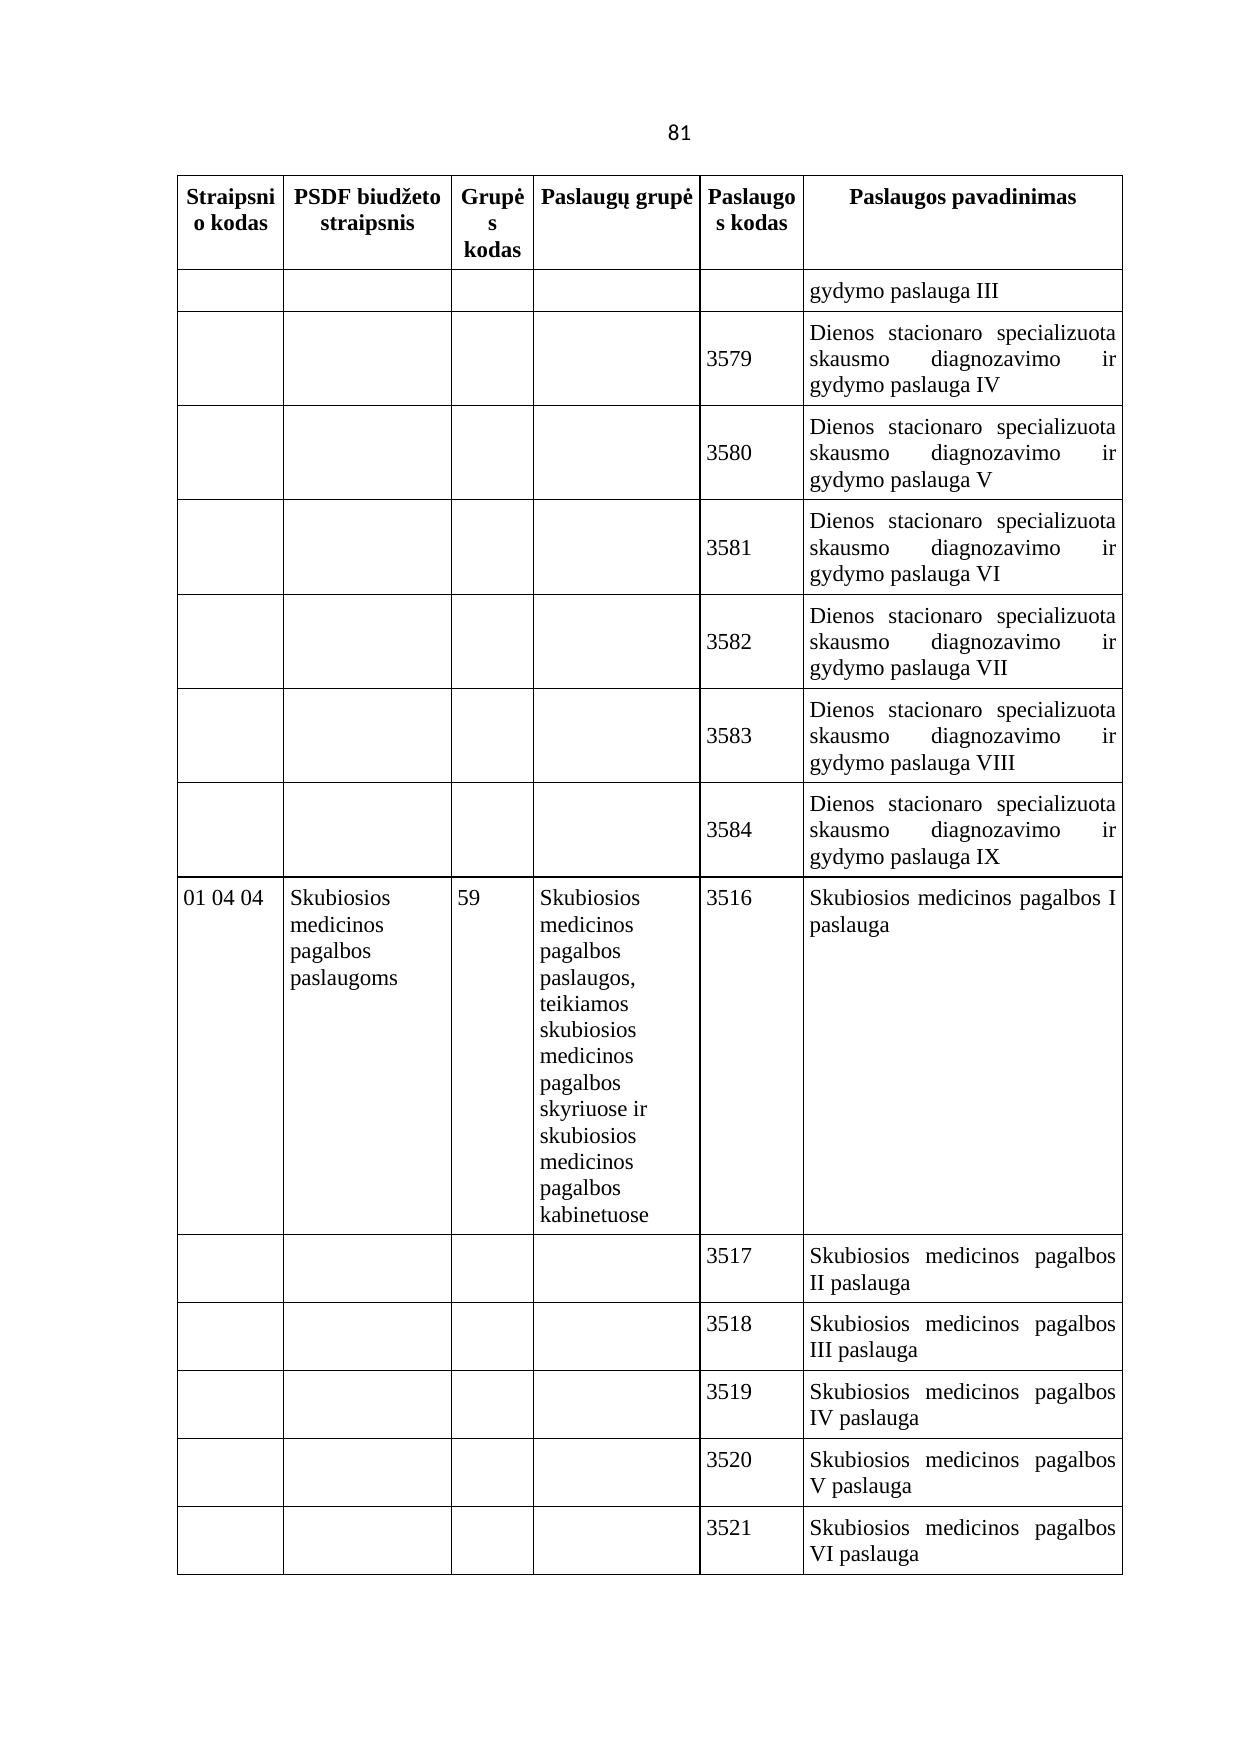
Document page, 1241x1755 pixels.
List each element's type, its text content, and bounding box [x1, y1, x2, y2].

table_cell [178, 270, 283, 311]
table_cell Dienos stacionaro specializuota skausmo diagnozavimo ir gydymo paslauga VIII [804, 689, 1122, 782]
table_cell [452, 595, 533, 688]
table_cell Skubiosios medicinos pagalbos I paslauga [804, 878, 1122, 1234]
table_cell [452, 783, 533, 876]
table_cell [178, 595, 283, 688]
table_cell [284, 406, 451, 499]
table_cell [534, 1439, 699, 1506]
table_cell [178, 783, 283, 876]
table_cell [534, 689, 699, 782]
table_cell [178, 312, 283, 405]
table_cell [178, 406, 283, 499]
table_cell [284, 1303, 451, 1370]
table_cell Skubiosios medicinos pagalbos IV paslauga [804, 1371, 1122, 1438]
table_cell [452, 689, 533, 782]
table_header Straipsnio kodas [178, 176, 283, 269]
table_cell [284, 783, 451, 876]
table_cell [452, 1439, 533, 1506]
table_cell 3580 [701, 406, 803, 499]
table_cell 3516 [701, 878, 803, 1234]
table_cell [284, 500, 451, 593]
table_header Paslaugos kodas [701, 176, 803, 269]
table_cell [452, 312, 533, 405]
table_cell [534, 1235, 699, 1302]
table_cell [178, 1303, 283, 1370]
table_cell [178, 1507, 283, 1574]
table_cell [284, 1439, 451, 1506]
table_cell [452, 1303, 533, 1370]
table_cell [284, 270, 451, 311]
table_cell 3584 [701, 783, 803, 876]
table_cell [701, 270, 803, 311]
table_cell [534, 500, 699, 593]
table_cell [534, 1303, 699, 1370]
table_cell 3581 [701, 500, 803, 593]
table_cell Dienos stacionaro specializuota skausmo diagnozavimo ir gydymo paslauga VI [804, 500, 1122, 593]
table_cell 3517 [701, 1235, 803, 1302]
table_cell 3521 [701, 1507, 803, 1574]
table_cell [534, 595, 699, 688]
table_cell Skubiosios medicinos pagalbos VI paslauga [804, 1507, 1122, 1574]
table_cell [284, 1235, 451, 1302]
table_cell 3582 [701, 595, 803, 688]
table_cell [178, 1235, 283, 1302]
table_header Grupės kodas [452, 176, 533, 269]
table_cell [284, 689, 451, 782]
table_cell [178, 1371, 283, 1438]
table_cell 3518 [701, 1303, 803, 1370]
table_cell [284, 1507, 451, 1574]
table_cell [452, 270, 533, 311]
table_cell Skubiosios medicinos pagalbos V paslauga [804, 1439, 1122, 1506]
table_header PSDF biudžeto straipsnis [284, 176, 451, 269]
table_cell Skubiosios medicinos pagalbos paslaugos, teikiamos skubiosios medicinos pagalbos skyriuose ir skubiosios medicinos pagalbos kabinetuose [534, 878, 699, 1234]
table_cell [534, 312, 699, 405]
table_cell [452, 1235, 533, 1302]
table_cell [452, 1507, 533, 1574]
table_cell 3519 [701, 1371, 803, 1438]
table_cell [534, 1371, 699, 1438]
table_cell 01 04 04 [178, 878, 283, 1234]
table_cell [452, 406, 533, 499]
table_cell [178, 689, 283, 782]
table_cell 3583 [701, 689, 803, 782]
table_cell [452, 1371, 533, 1438]
table_cell [534, 270, 699, 311]
table_cell [284, 1371, 451, 1438]
table_cell [534, 406, 699, 499]
table_cell Dienos stacionaro specializuota skausmo diagnozavimo ir gydymo paslauga IX [804, 783, 1122, 876]
table_cell Dienos stacionaro specializuota skausmo diagnozavimo ir gydymo paslauga IV [804, 312, 1122, 405]
table_cell [284, 312, 451, 405]
table_cell 59 [452, 878, 533, 1234]
table_cell [534, 783, 699, 876]
table_header Paslaugos pavadinimas [804, 176, 1122, 269]
table_cell [534, 1507, 699, 1574]
table_cell [178, 1439, 283, 1506]
table_cell Skubiosios medicinos pagalbos paslaugoms [284, 878, 451, 1234]
table_cell gydymo paslauga III [804, 270, 1122, 311]
table_cell Dienos stacionaro specializuota skausmo diagnozavimo ir gydymo paslauga V [804, 406, 1122, 499]
table_cell [178, 500, 283, 593]
table_cell 3520 [701, 1439, 803, 1506]
table_cell Skubiosios medicinos pagalbos II paslauga [804, 1235, 1122, 1302]
table_cell [284, 595, 451, 688]
table_cell Skubiosios medicinos pagalbos III paslauga [804, 1303, 1122, 1370]
table_header Paslaugų grupė [534, 176, 699, 269]
table_cell 3579 [701, 312, 803, 405]
table_cell [452, 500, 533, 593]
table_cell Dienos stacionaro specializuota skausmo diagnozavimo ir gydymo paslauga VII [804, 595, 1122, 688]
